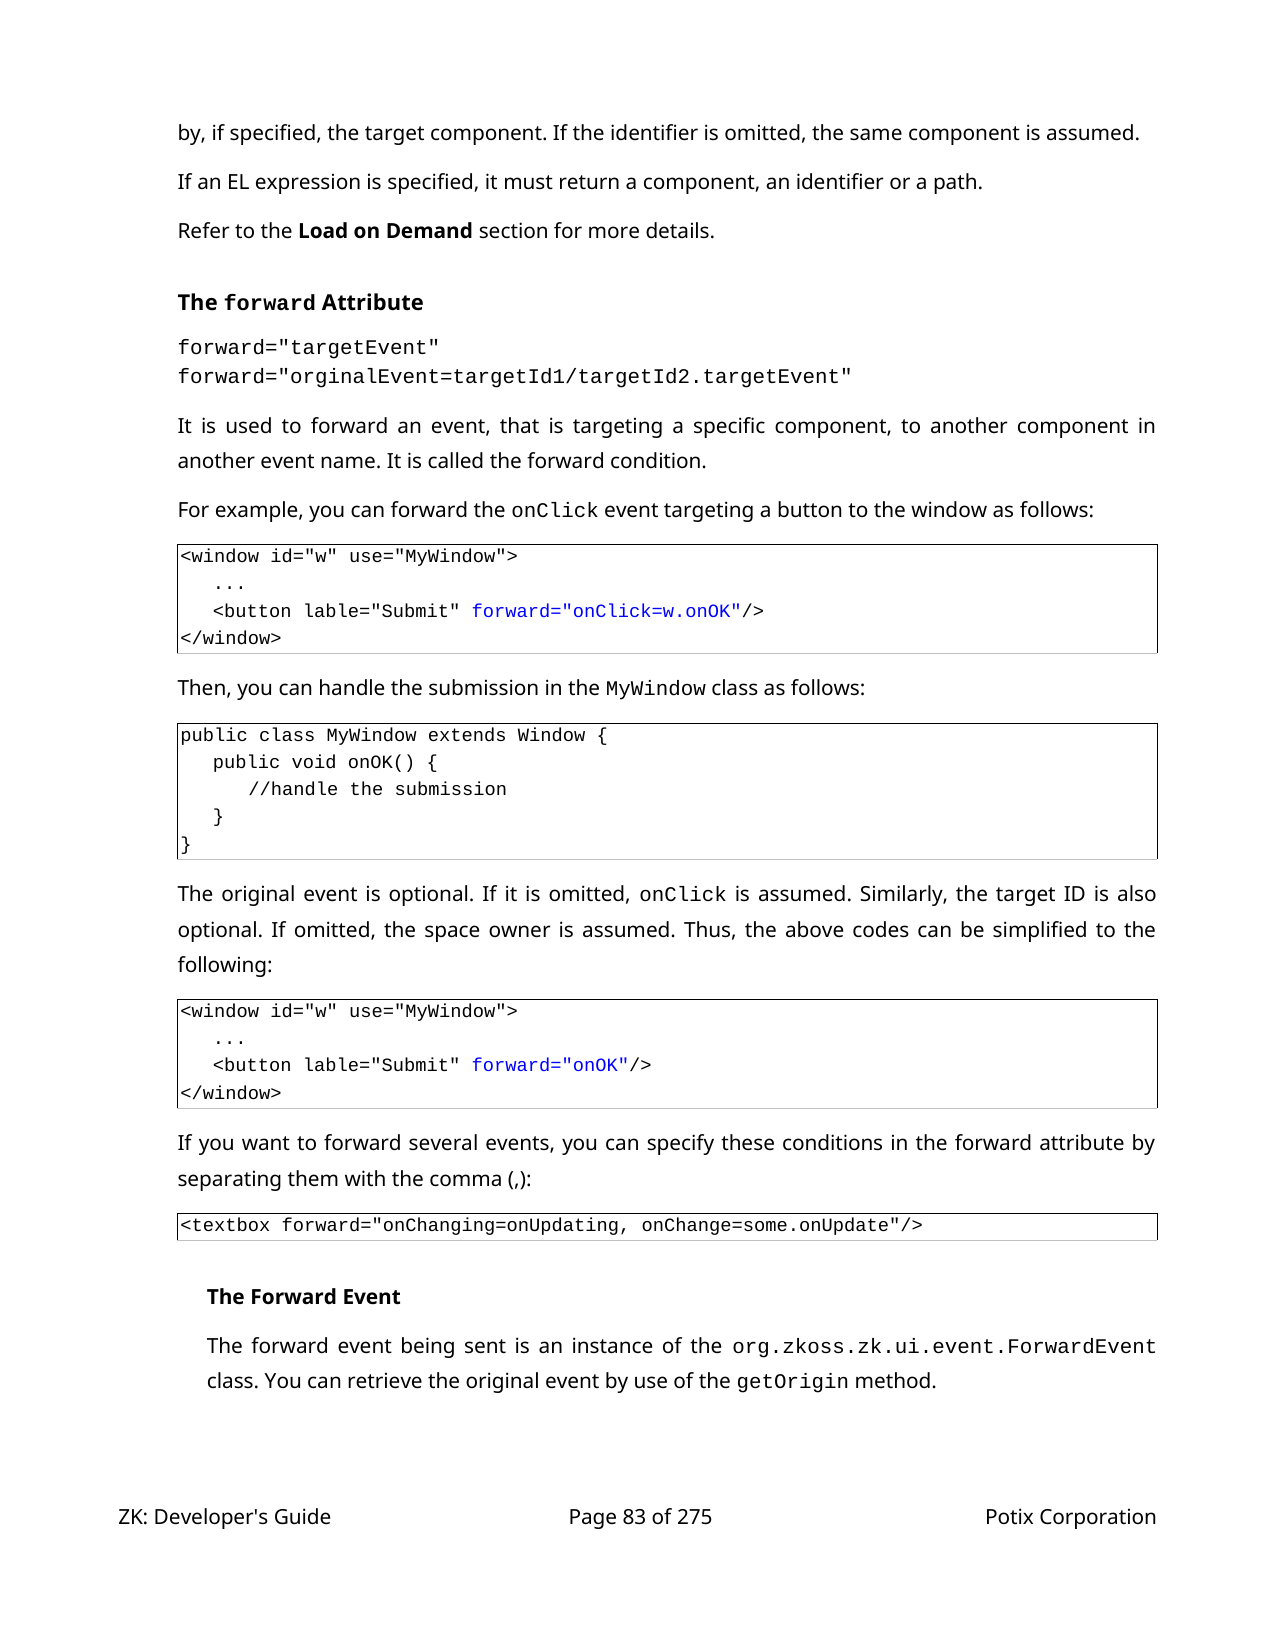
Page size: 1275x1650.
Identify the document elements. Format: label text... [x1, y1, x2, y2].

text </window> [178, 626, 1157, 653]
subtitle The forward Attribute [177, 287, 1157, 317]
text <textbox forward="onChanging=onUpdating, onChange=some.onUpdate"/> [178, 1214, 1157, 1240]
text </window> [178, 1081, 1157, 1108]
text Then, you can handle the submission in the MyWindow class as follows: [177, 673, 1157, 702]
text <window id="w" use="MyWindow"> [178, 545, 1157, 568]
text It is used to forward an event, that is targeting a specific component, to another component in another event name. It is called the forward condition. [177, 411, 1157, 474]
text //handle the submission [178, 777, 1157, 801]
text <window id="w" use="MyWindow"> [178, 1000, 1157, 1023]
text If you want to forward several events, you can specify these conditions in the forward attribute by separating them with the comma (,): [177, 1128, 1157, 1192]
text public void onOK() { [178, 750, 1157, 774]
text } [178, 831, 1157, 859]
text <button lable="Submit" forward="onClick=w.onOK"/> [178, 598, 1157, 623]
text public class MyWindow extends Window { [178, 724, 1157, 747]
text forward="targetEvent" forward="orginalEvent=targetId1/targetId2.targetEvent" [177, 337, 1157, 390]
text ... [178, 1026, 1157, 1050]
text by, if specified, the target component. If the identifier is omitted, the same component is assumed. [177, 118, 1157, 146]
text Refer to the Load on Demand section for more details. [177, 216, 1157, 244]
text } [178, 804, 1157, 828]
text The forward event being sent is an instance of the org.zkoss.zk.ui.event.ForwardEvent class. You can retrieve the original event by use of the getOrigin method. [207, 1331, 1157, 1395]
text The original event is optional. If it is omitted, onClick is assumed. Similarly, the target ID is also optional. If omitted, the space owner is assumed. Thus, the above codes can be simplified to the following: [177, 879, 1157, 978]
text For example, you can forward the onClick event targeting a button to the window as follows: [177, 495, 1157, 523]
text ... [178, 571, 1157, 596]
text <button lable="Submit" forward="onOK"/> [178, 1053, 1157, 1078]
subtitle The Forward Event [207, 1282, 1157, 1311]
text If an EL expression is specified, it must return a component, an identifier or a path. [177, 167, 1157, 195]
